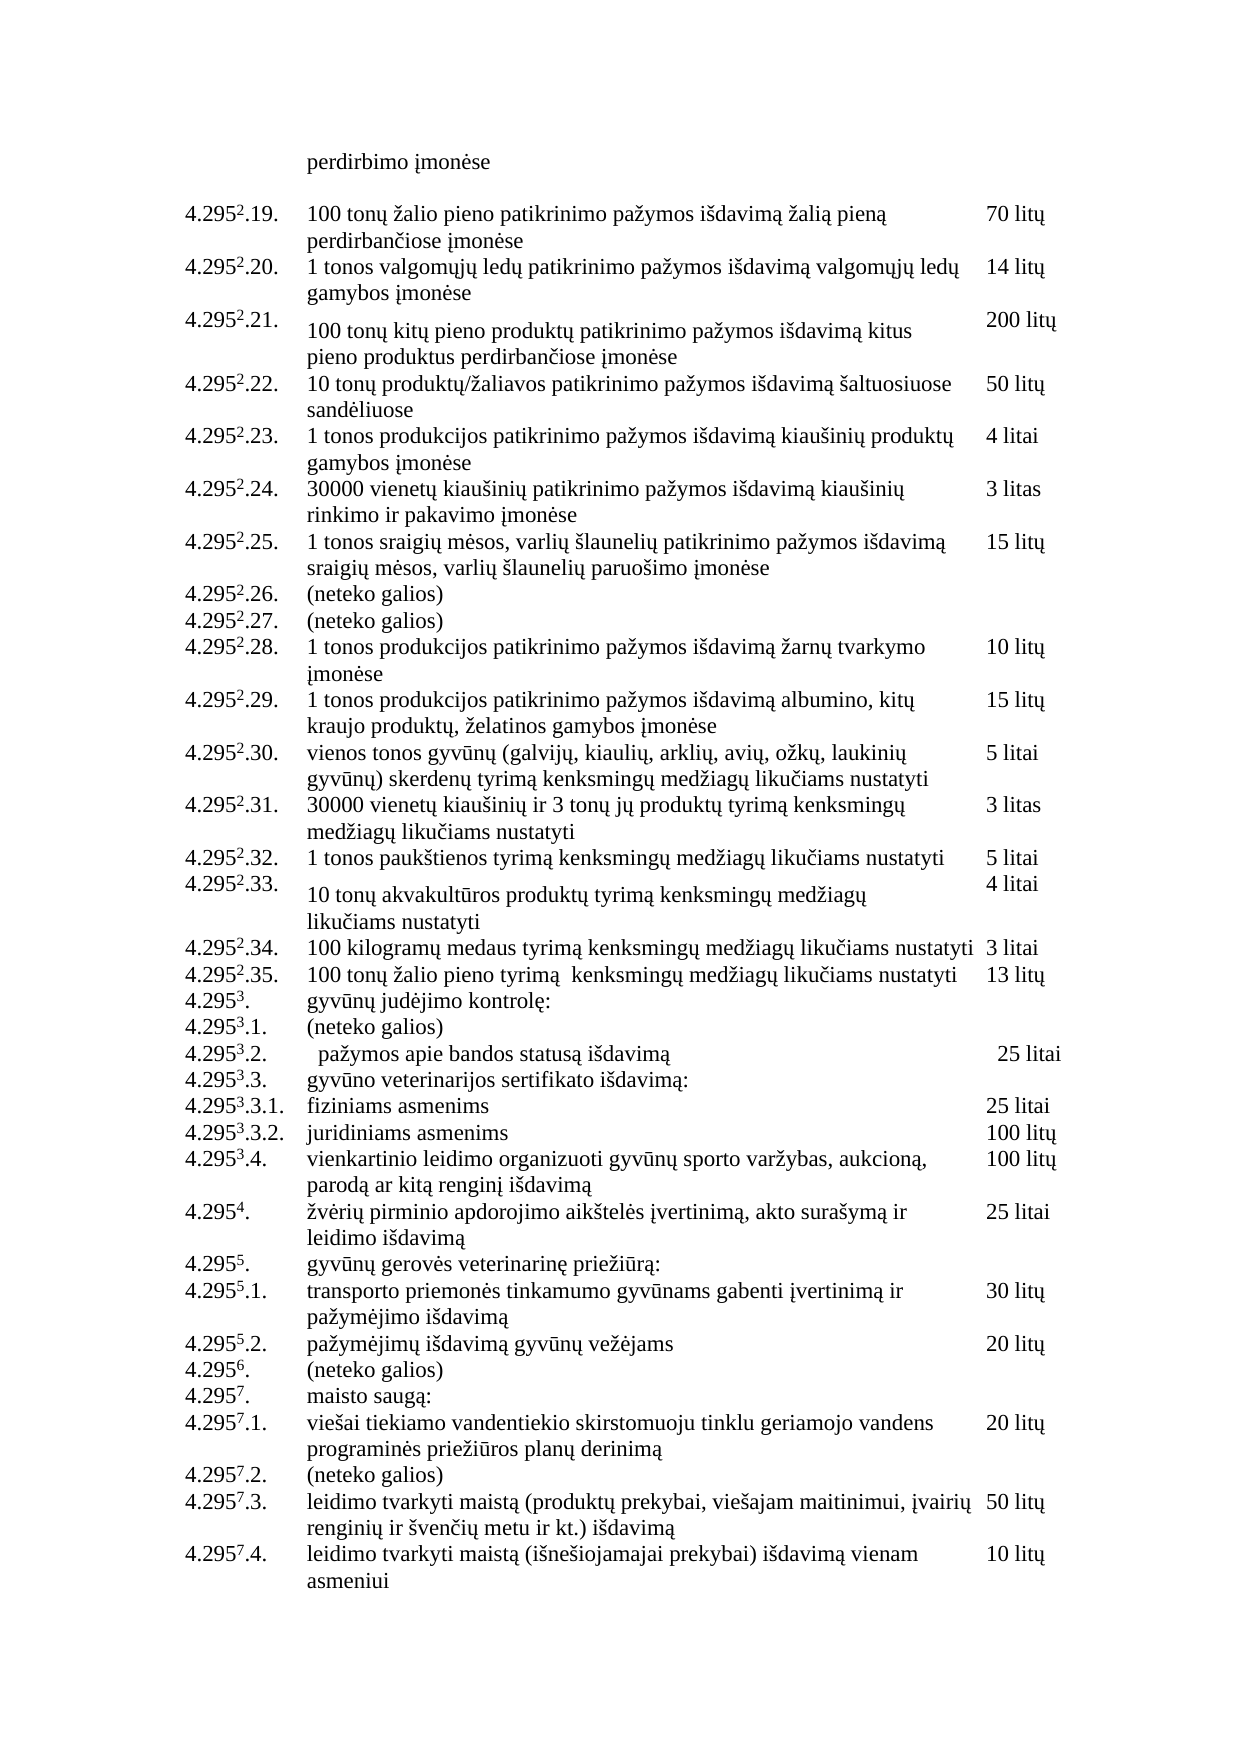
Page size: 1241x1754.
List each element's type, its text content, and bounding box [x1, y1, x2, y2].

table_cell transporto priemonės tinkamumo gyvūnams gabenti įvertinimą ir pažymėjimo išdavimą [307, 1277, 986, 1329]
table_cell gyvūno veterinarijos sertifikato išdavimą: [307, 1066, 986, 1092]
table_cell 4.2957.2. [174, 1461, 307, 1488]
table_cell 4.2952.23. [174, 423, 307, 475]
table_cell 10 litų [986, 633, 1148, 686]
table_cell 4.2952.26. [174, 581, 307, 607]
table_cell 100 tonų kitų pieno produktų patikrinimo pažymos išdavimą kitus pieno produktus perdirbančiose įmonėse [307, 306, 986, 370]
table_cell 30000 vienetų kiaušinių patikrinimo pažymos išdavimą kiaušinių rinkimo ir pakavimo įmonėse [307, 475, 986, 528]
table_cell [986, 1013, 1148, 1040]
table_cell 4.2953. [174, 987, 307, 1013]
table_cell 20 litų [986, 1330, 1148, 1356]
table_cell 15 litų [986, 528, 1148, 581]
table_cell [986, 148, 1148, 200]
table_cell 4.2952.32. [174, 844, 307, 870]
table_cell fiziniams asmenims [307, 1093, 986, 1119]
table_cell 100 kilogramų medaus tyrimą kenksmingų medžiagų likučiams nustatyti [307, 934, 986, 961]
table_cell 10 litų [986, 1540, 1148, 1593]
table_cell vienkartinio leidimo organizuoti gyvūnų sporto varžybas, aukcioną, parodą ar kitą renginį išdavimą [307, 1145, 986, 1198]
table_cell 25 litai [986, 1198, 1148, 1251]
table_cell 100 litų [986, 1145, 1148, 1198]
table_cell 4.2952.31. [174, 791, 307, 844]
table_cell [986, 1066, 1148, 1092]
table_cell 4.2953.3. [174, 1066, 307, 1092]
table_cell [986, 1382, 1148, 1409]
table_cell 4.2952.28. [174, 633, 307, 686]
table_cell 13 litų [986, 961, 1148, 987]
table_cell 1 tonos produkcijos patikrinimo pažymos išdavimą kiaušinių produktų gamybos įmonėse [307, 423, 986, 475]
table_cell [986, 1461, 1148, 1488]
table_cell 100 tonų žalio pieno patikrinimo pažymos išdavimą žalią pieną perdirbančiose įmonėse [307, 200, 986, 253]
table_cell 30 litų [986, 1277, 1148, 1329]
table_cell gyvūnų gerovės veterinarinę priežiūrą: [307, 1251, 986, 1277]
table_cell 4.2953.4. [174, 1145, 307, 1198]
table_cell leidimo tvarkyti maistą (išnešiojamajai prekybai) išdavimą vienam asmeniui [307, 1540, 986, 1593]
table_cell 50 litų [986, 370, 1148, 422]
table_cell [986, 581, 1148, 607]
table_cell [986, 1356, 1148, 1382]
table_cell (neteko galios) [307, 1356, 986, 1382]
table_cell (neteko galios) [307, 581, 986, 607]
table_cell 4.2954. [174, 1198, 307, 1251]
table_cell 4.2953.2. [174, 1040, 307, 1066]
table_cell 3 litai [986, 934, 1148, 961]
table_cell maisto saugą: [307, 1382, 986, 1409]
table_cell 100 tonų žalio pieno tyrimą kenksmingų medžiagų likučiams nustatyti [307, 961, 986, 987]
table_cell 4.2952.35. [174, 961, 307, 987]
table_cell 4.2955.2. [174, 1330, 307, 1356]
table_cell [174, 148, 307, 200]
table_cell 4.2953.3.2. [174, 1119, 307, 1145]
table_cell 100 litų [986, 1119, 1148, 1145]
table_cell 50 litų [986, 1488, 1148, 1540]
table_cell 4.2957.1. [174, 1409, 307, 1461]
table_cell (neteko galios) [307, 607, 986, 633]
table_cell [986, 1251, 1148, 1277]
table_cell leidimo tvarkyti maistą (produktų prekybai, viešajam maitinimui, įvairių renginių ir švenčių metu ir kt.) išdavimą [307, 1488, 986, 1540]
table_cell 1 tonos produkcijos patikrinimo pažymos išdavimą žarnų tvarkymo įmonėse [307, 633, 986, 686]
table_cell 20 litų [986, 1409, 1148, 1461]
table_cell [986, 607, 1148, 633]
table_cell 10 tonų akvakultūros produktų tyrimą kenksmingų medžiagų likučiams nustatyti [307, 870, 986, 934]
table_cell 30000 vienetų kiaušinių ir 3 tonų jų produktų tyrimą kenksmingų medžiagų likučiams nustatyti [307, 791, 986, 844]
table_cell 4.2955. [174, 1251, 307, 1277]
table_cell 4.2952.21. [174, 306, 307, 370]
table_cell 1 tonos produkcijos patikrinimo pažymos išdavimą albumino, kitų kraujo produktų, želatinos gamybos įmonėse [307, 686, 986, 739]
table_cell 4.2957.3. [174, 1488, 307, 1540]
table_cell [986, 987, 1148, 1013]
table_cell 4.2957.4. [174, 1540, 307, 1593]
table_cell 4.2955.1. [174, 1277, 307, 1329]
table_cell 1 tonos paukštienos tyrimą kenksmingų medžiagų likučiams nustatyti [307, 844, 986, 870]
table_cell perdirbimo įmonėse [307, 148, 986, 200]
table_cell 4.2952.25. [174, 528, 307, 581]
table_cell viešai tiekiamo vandentiekio skirstomuoju tinklu geriamojo vandens programinės priežiūros planų derinimą [307, 1409, 986, 1461]
table_cell 4.2952.22. [174, 370, 307, 422]
table_cell 4 litai [986, 423, 1148, 475]
table_cell gyvūnų judėjimo kontrolę: [307, 987, 986, 1013]
table_cell 4.2952.20. [174, 253, 307, 306]
table_cell 1 tonos valgomųjų ledų patikrinimo pažymos išdavimą valgomųjų ledų gamybos įmonėse [307, 253, 986, 306]
table_cell 3 litas [986, 791, 1148, 844]
table_cell vienos tonos gyvūnų (galvijų, kiaulių, arklių, avių, ožkų, laukinių gyvūnų) skerdenų tyrimą kenksmingų medžiagų likučiams nustatyti [307, 739, 986, 791]
table_cell 4.2952.34. [174, 934, 307, 961]
table_cell 4.2957. [174, 1382, 307, 1409]
table_cell 5 litai [986, 739, 1148, 791]
table_cell juridiniams asmenims [307, 1119, 986, 1145]
table_cell 4.2952.29. [174, 686, 307, 739]
table_cell 4.2953.3.1. [174, 1093, 307, 1119]
table_cell (neteko galios) [307, 1013, 986, 1040]
table_cell 4.2953.1. [174, 1013, 307, 1040]
table_cell pažymos apie bandos statusą išdavimą [307, 1040, 986, 1066]
table_cell 70 litų [986, 200, 1148, 253]
table_cell žvėrių pirminio apdorojimo aikštelės įvertinimą, akto surašymą ir leidimo išdavimą [307, 1198, 986, 1251]
table_cell 4 litai [986, 870, 1148, 934]
table_cell 25 litai [986, 1093, 1148, 1119]
table_cell 14 litų [986, 253, 1148, 306]
table_cell 10 tonų produktų/žaliavos patikrinimo pažymos išdavimą šaltuosiuose sandėliuose [307, 370, 986, 422]
table_cell 15 litų [986, 686, 1148, 739]
table_cell 4.2952.27. [174, 607, 307, 633]
table_cell 4.2952.30. [174, 739, 307, 791]
table_cell 4.2952.33. [174, 870, 307, 934]
table_cell pažymėjimų išdavimą gyvūnų vežėjams [307, 1330, 986, 1356]
table_cell 200 litų [986, 306, 1148, 370]
table_cell 4.2956. [174, 1356, 307, 1382]
table_cell (neteko galios) [307, 1461, 986, 1488]
table_cell 5 litai [986, 844, 1148, 870]
table_cell 4.2952.24. [174, 475, 307, 528]
table_cell 1 tonos sraigių mėsos, varlių šlaunelių patikrinimo pažymos išdavimą sraigių mėsos, varlių šlaunelių paruošimo įmonėse [307, 528, 986, 581]
table_cell 25 litai [986, 1040, 1148, 1066]
table_cell 3 litas [986, 475, 1148, 528]
table_cell 4.2952.19. [174, 200, 307, 253]
